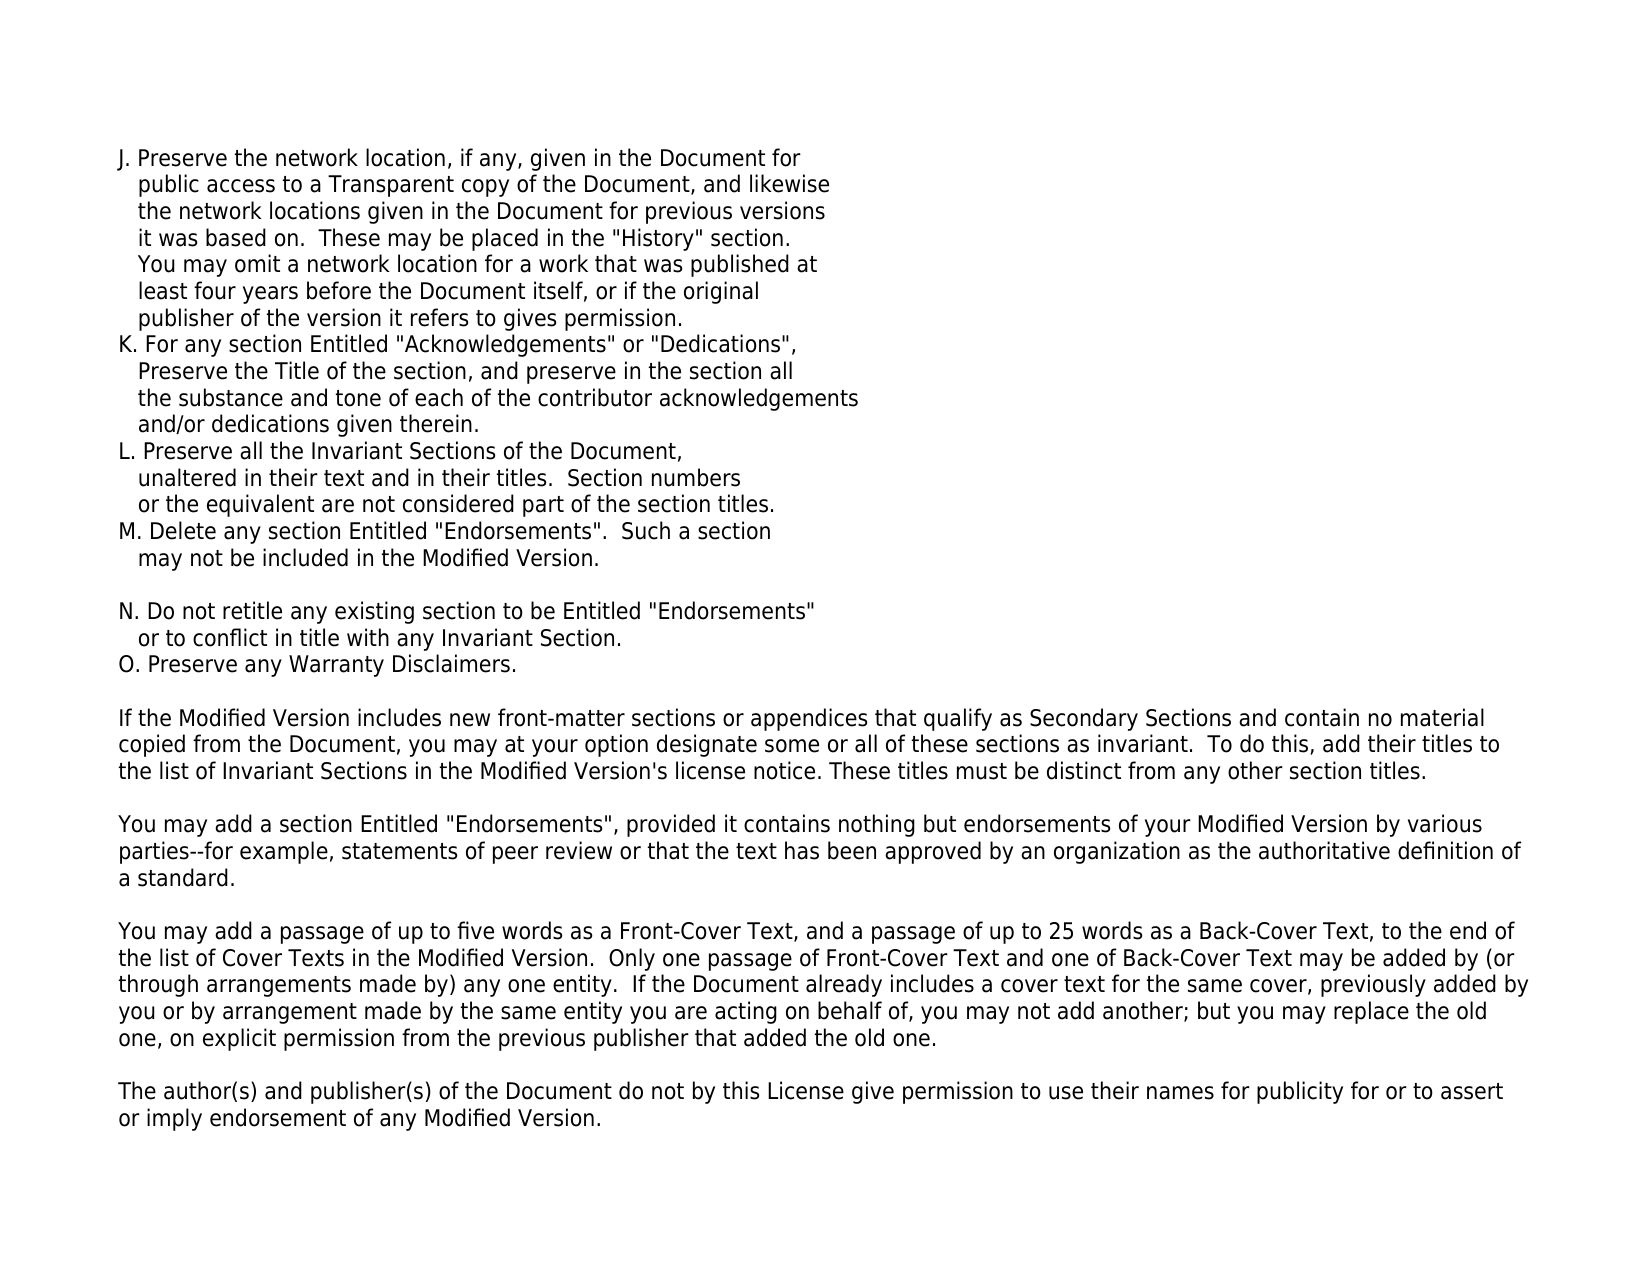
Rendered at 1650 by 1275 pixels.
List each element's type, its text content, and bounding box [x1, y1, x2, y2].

text Preserve the Title of the section, and preserve in the section all [118, 358, 1532, 385]
text and/or dedications given therein. [118, 411, 1532, 438]
text N. Do not retitle any existing section to be Entitled "Endorsements" [118, 598, 1532, 625]
text O. Preserve any Warranty Disclaimers. [118, 651, 1532, 678]
text or to conflict in title with any Invariant Section. [118, 625, 1532, 651]
text If the Modified Version includes new front-matter sections or appendices that qualify as Secondary Sections and contain no material copied from the Document, you may at your option designate some or all of these sections as invariant. To do this, add their titles to the list of Invariant Sections in the Modified Version's license notice. These titles must be distinct from any other section titles. [118, 705, 1532, 785]
text least four years before the Document itself, or if the original [118, 278, 1532, 305]
text public access to a Transparent copy of the Document, and likewise [118, 171, 1532, 198]
text The author(s) and publisher(s) of the Document do not by this License give permission to use their names for publicity for or to assert or imply endorsement of any Modified Version. [118, 1078, 1532, 1131]
text the network locations given in the Document for previous versions [118, 198, 1532, 225]
text M. Delete any section Entitled "Endorsements". Such a section [118, 518, 1532, 545]
text unaltered in their text and in their titles. Section numbers [118, 465, 1532, 491]
text the substance and tone of each of the contributor acknowledgements [118, 385, 1532, 411]
text You may omit a network location for a work that was published at [118, 251, 1532, 278]
text or the equivalent are not considered part of the section titles. [118, 491, 1532, 518]
text You may add a section Entitled "Endorsements", provided it contains nothing but endorsements of your Modified Version by various parties--for example, statements of peer review or that the text has been approved by an organization as the authoritative definition of a standard. [118, 811, 1532, 891]
text it was based on. These may be placed in the "History" section. [118, 225, 1532, 251]
text You may add a passage of up to five words as a Front-Cover Text, and a passage of up to 25 words as a Back-Cover Text, to the end of the list of Cover Texts in the Modified Version. Only one passage of Front-Cover Text and one of Back-Cover Text may be added by (or through arrangements made by) any one entity. If the Document already includes a cover text for the same cover, previously added by you or by arrangement made by the same entity you are acting on behalf of, you may not add another; but you may replace the old one, on explicit permission from the previous publisher that added the old one. [118, 918, 1532, 1051]
text L. Preserve all the Invariant Sections of the Document, [118, 438, 1532, 465]
text J. Preserve the network location, if any, given in the Document for [118, 145, 1532, 171]
text publisher of the version it refers to gives permission. [118, 305, 1532, 331]
text may not be included in the Modified Version. [118, 545, 1532, 571]
text K. For any section Entitled "Acknowledgements" or "Dedications", [118, 331, 1532, 358]
